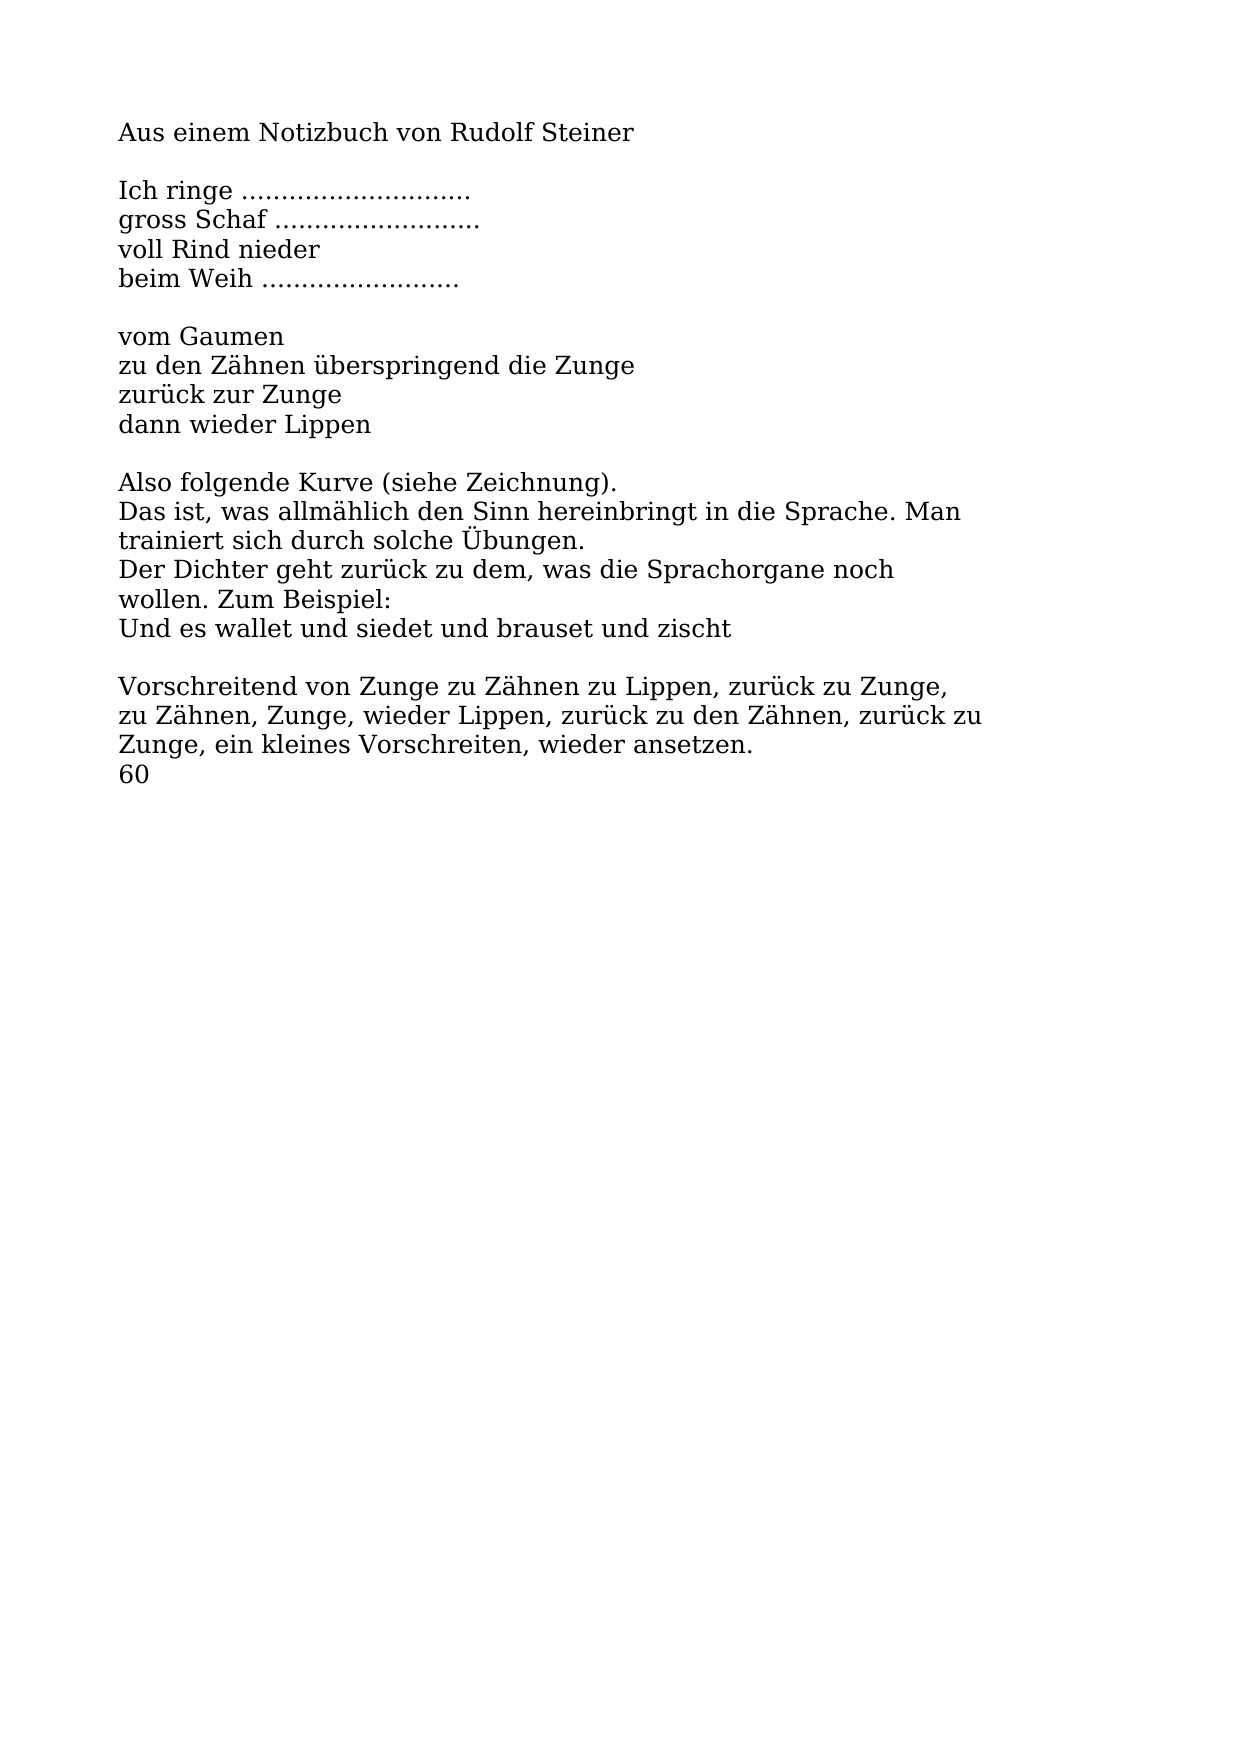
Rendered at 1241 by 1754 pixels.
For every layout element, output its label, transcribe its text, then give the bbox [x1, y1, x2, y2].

text zu Zähnen, Zunge, wieder Lippen, zurück zu den Zähnen, zurück zu [118, 701, 1122, 731]
text Zunge, ein kleines Vorschreiten, wieder ansetzen. [118, 731, 1122, 760]
text Vorschreitend von Zunge zu Zähnen zu Lippen, zurück zu Zunge, [118, 672, 1122, 701]
text zu den Zähnen überspringend die Zunge [118, 351, 1122, 381]
text Also folgende Kurve (siehe Zeichnung). [118, 468, 1122, 497]
text Ich ringe ............................. [118, 176, 1122, 206]
text zurück zur Zunge [118, 381, 1122, 410]
text Der Dichter geht zurück zu dem, was die Sprachorgane noch [118, 556, 1122, 585]
text 60 [118, 760, 1122, 789]
text vom Gaumen [118, 322, 1122, 351]
text Aus einem Notizbuch von Rudolf Steiner [118, 118, 1122, 147]
text Das ist, was allmählich den Sinn hereinbringt in die Sprache. Man [118, 497, 1122, 526]
text beim Weih ......................... [118, 264, 1122, 293]
text gross Schaf .......................... [118, 206, 1122, 235]
text Und es wallet und siedet und brauset und zischt [118, 614, 1122, 643]
text trainiert sich durch solche Übungen. [118, 526, 1122, 556]
text wollen. Zum Beispiel: [118, 585, 1122, 614]
text voll Rind nieder [118, 235, 1122, 264]
text dann wieder Lippen [118, 410, 1122, 439]
